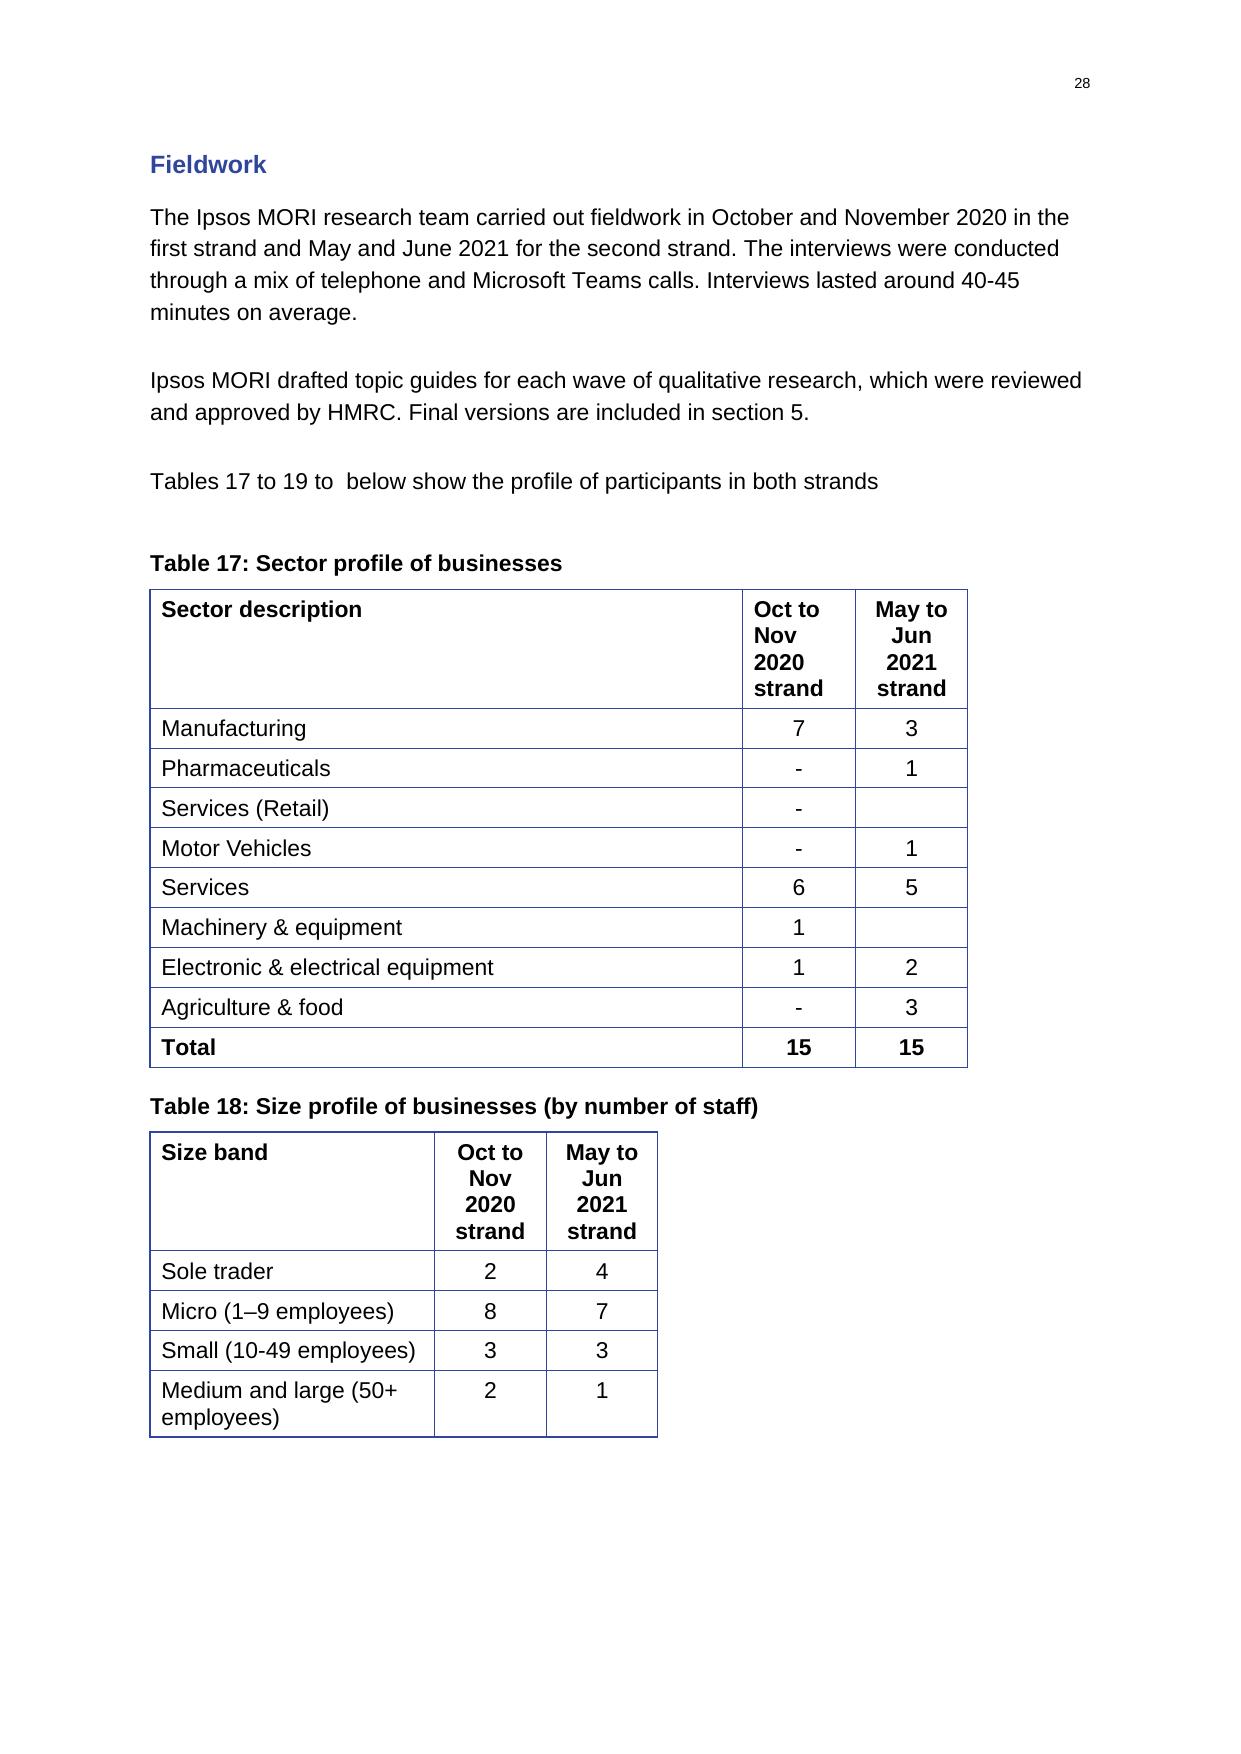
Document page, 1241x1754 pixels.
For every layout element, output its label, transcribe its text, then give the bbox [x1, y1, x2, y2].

table_cell 15 [856, 1028, 967, 1067]
table_cell Agriculture & food [151, 988, 742, 1027]
table_cell 1 [856, 828, 967, 867]
table_cell Total [151, 1028, 742, 1067]
table_cell Electronic & electrical equipment [151, 948, 742, 987]
table_cell - [743, 788, 855, 827]
table_cell 3 [856, 709, 967, 747]
table_cell Services [151, 868, 742, 907]
table_cell Manufacturing [151, 709, 742, 747]
table_cell 7 [743, 709, 855, 747]
table_cell 5 [856, 868, 967, 907]
list The Ipsos MORI research team carried out fieldwork in October and November 2020 in the first strand and May and June 2021 for the second strand. The interviews were conducted through a mix of telephone and Microsoft Teams calls. Interviews lasted around 40-45 minutes on average. [150, 204, 1090, 325]
table_cell 7 [547, 1291, 657, 1330]
table_header Sector description [151, 590, 742, 707]
table_cell Medium and large (50+ employees) [151, 1371, 434, 1436]
table_cell - [743, 749, 855, 787]
table_cell 4 [547, 1251, 657, 1290]
table_cell Sole trader [151, 1251, 434, 1290]
table_cell [856, 788, 967, 827]
subtitle Fieldwork [150, 150, 1090, 179]
table_cell 8 [435, 1291, 546, 1330]
table_cell - [743, 988, 855, 1027]
table_cell Micro (1–9 employees) [151, 1291, 434, 1330]
table_cell 3 [856, 988, 967, 1027]
subtitle Table 17: Sector profile of businesses [150, 550, 918, 576]
table_cell 15 [743, 1028, 855, 1067]
table_cell [856, 908, 967, 947]
table_cell 3 [435, 1331, 546, 1370]
table_header Oct to Nov 2020 strand [435, 1133, 546, 1250]
table_cell - [743, 828, 855, 867]
table_cell 2 [435, 1251, 546, 1290]
list Tables 17 to 19 to below show the profile of participants in both strands [150, 468, 1090, 494]
subtitle Table 18: Size profile of businesses (by number of staff) [150, 1093, 1080, 1119]
table_cell 2 [435, 1371, 546, 1436]
list Ipsos MORI drafted topic guides for each wave of qualitative research, which were reviewed and approved by HMRC. Final versions are included in section 5. [150, 367, 1090, 425]
table_cell 1 [743, 908, 855, 947]
table_header May to Jun 2021 strand [856, 590, 967, 707]
table_cell Machinery & equipment [151, 908, 742, 947]
table_header May to Jun 2021 strand [547, 1133, 657, 1250]
table_header Size band [151, 1133, 434, 1250]
table_cell 1 [743, 948, 855, 987]
table_cell 1 [856, 749, 967, 787]
table_cell 6 [743, 868, 855, 907]
table_cell 1 [547, 1371, 657, 1436]
table_cell 3 [547, 1331, 657, 1370]
table_cell Small (10-49 employees) [151, 1331, 434, 1370]
table_cell Motor Vehicles [151, 828, 742, 867]
table_cell Services (Retail) [151, 788, 742, 827]
table_cell Pharmaceuticals [151, 749, 742, 787]
table_cell 2 [856, 948, 967, 987]
table_header Oct to Nov 2020 strand [743, 590, 855, 707]
